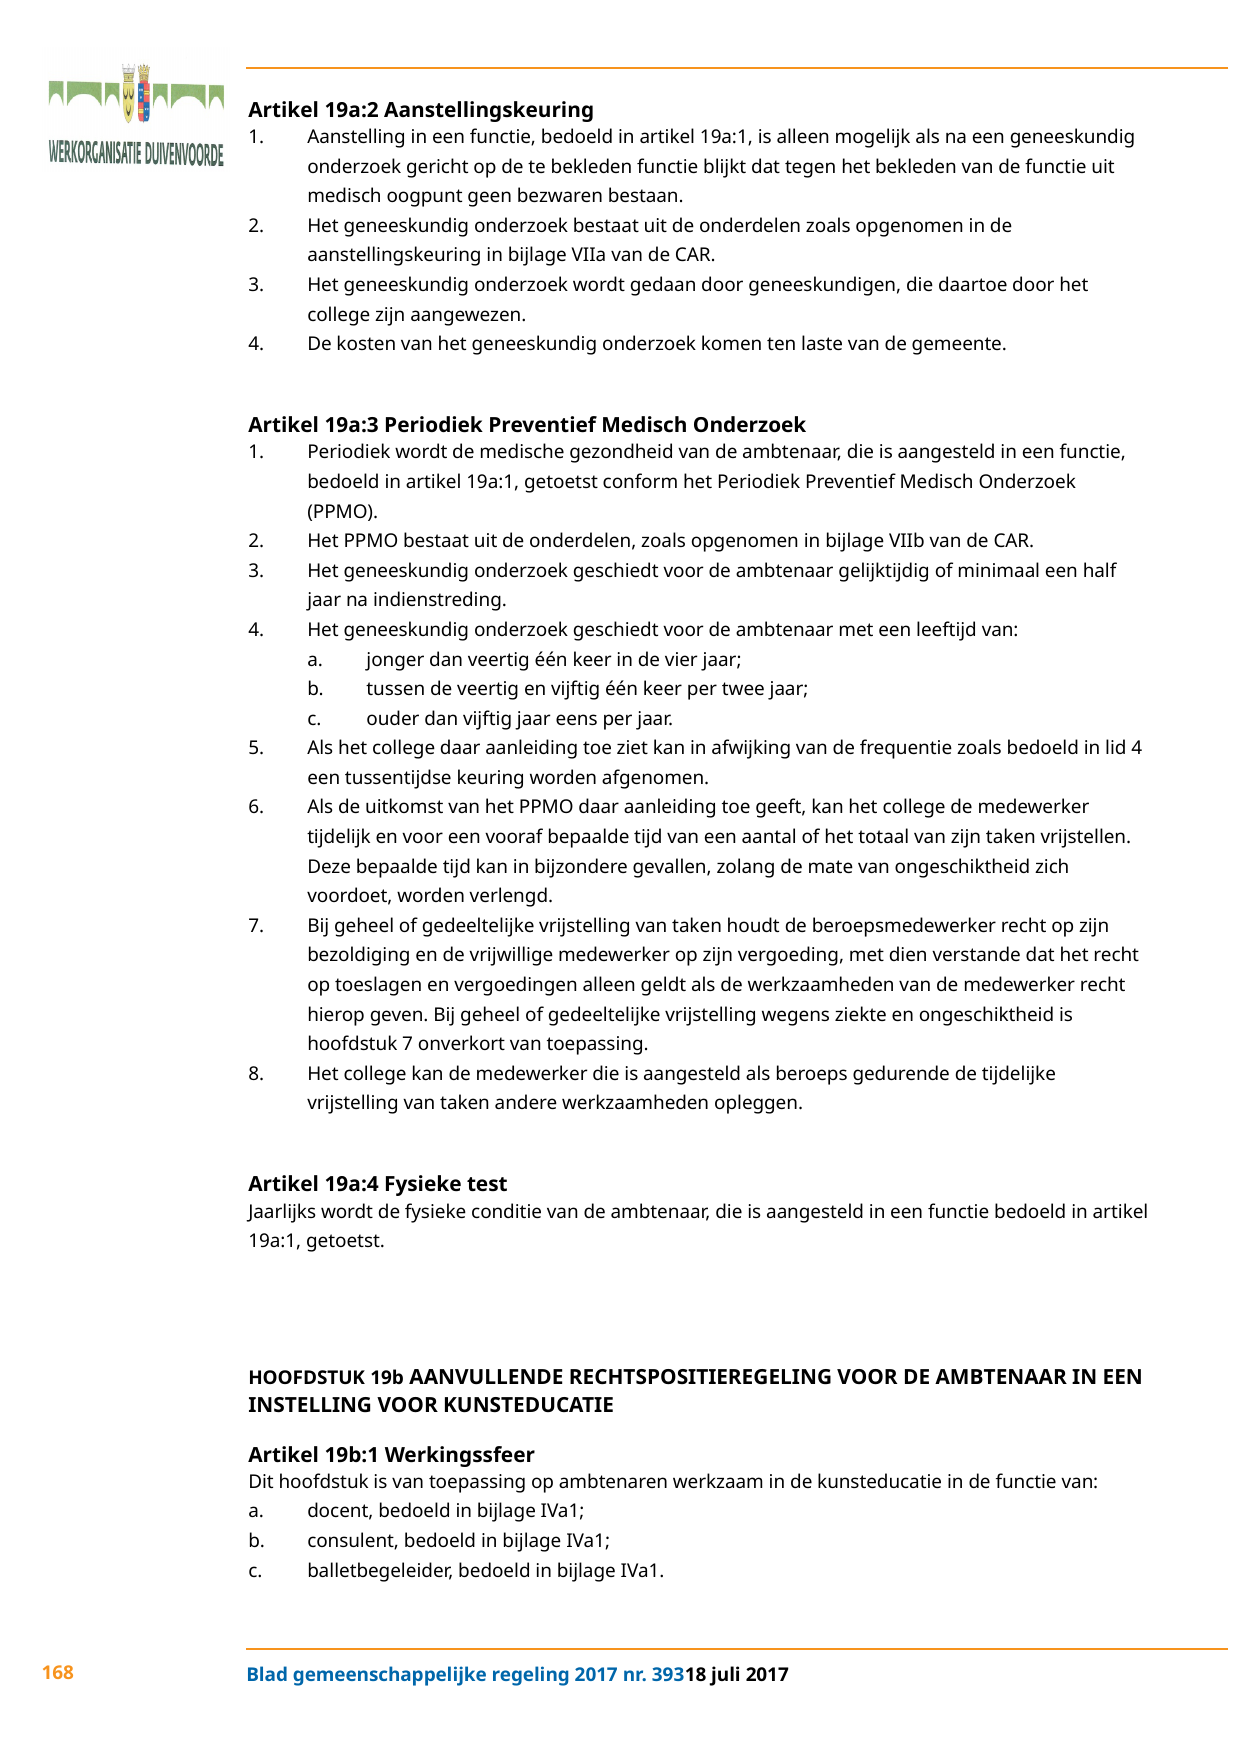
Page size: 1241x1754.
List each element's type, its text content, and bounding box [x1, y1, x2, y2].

list tussen de veertig en vijftig één keer per twee jaar; [307, 675, 1152, 701]
text Dit hoofdstuk is van toepassing op ambtenaren werkzaam in de kunsteducatie in de functie van: [248, 1468, 1152, 1494]
list Het geneeskundig onderzoek wordt gedaan door geneeskundigen, die daartoe door het college zijn aangewezen. [248, 271, 1152, 326]
list docent, bedoeld in bijlage IVa1; [248, 1498, 1152, 1523]
list ouder dan vijftig jaar eens per jaar. [307, 705, 1152, 731]
text Jaarlijks wordt de fysieke conditie van de ambtenaar, die is aangesteld in een functie bedoeld in artikel 19a:1, getoetst. [248, 1198, 1152, 1253]
text Artikel 19a:2 Aanstellingskeuring [248, 95, 1152, 123]
list Aanstelling in een functie, bedoeld in artikel 19a:1, is alleen mogelijk als na een geneeskundig onderzoek gericht op de te bekleden functie blijkt dat tegen het bekleden van de functie uit medisch oogpunt geen bezwaren bestaan. [248, 123, 1152, 208]
list Periodiek wordt de medische gezondheid van de ambtenaar, die is aangesteld in een functie, bedoeld in artikel 19a:1, getoetst conform het Periodiek Preventief Medisch Onderzoek (PPMO). [248, 439, 1152, 524]
list balletbegeleider, bedoeld in bijlage IVa1. [248, 1557, 1152, 1583]
list Het college kan de medewerker die is aangesteld als beroeps gedurende de tijdelijke vrijstelling van taken andere werkzaamheden opleggen. [248, 1060, 1152, 1115]
text Artikel 19b:1 Werkingssfeer [248, 1440, 1152, 1468]
list Als het college daar aanleiding toe ziet kan in afwijking van de frequentie zoals bedoeld in lid 4 een tussentijdse keuring worden afgenomen. [248, 734, 1152, 790]
list De kosten van het geneeskundig onderzoek komen ten laste van de gemeente. [248, 330, 1152, 356]
text HOOFDSTUK 19b AANVULLENDE RECHTSPOSITIEREGELING VOOR DE AMBTENAAR IN EEN INSTELLING VOOR KUNSTEDUCATIE [248, 1362, 1152, 1419]
list jonger dan veertig één keer in de vier jaar; [307, 646, 1152, 672]
text Artikel 19a:4 Fysieke test [248, 1169, 1152, 1198]
list Het PPMO bestaat uit de onderdelen, zoals opgenomen in bijlage VIIb van de CAR. [248, 527, 1152, 553]
list Het geneeskundig onderzoek geschiedt voor de ambtenaar gelijktijdig of minimaal een half jaar na indienstreding. [248, 557, 1152, 612]
list Het geneeskundig onderzoek bestaat uit de onderdelen zoals opgenomen in de aanstellingskeuring in bijlage VIIa van de CAR. [248, 212, 1152, 267]
list Bij geheel of gedeeltelijke vrijstelling van taken houdt de beroepsmedewerker recht op zijn bezoldiging en de vrijwillige medewerker op zijn vergoeding, met dien verstande dat het recht op toeslagen en vergoedingen alleen geldt als de werkzaamheden van de medewerker recht hierop geven. Bij geheel of gedeeltelijke vrijstelling wegens ziekte en ongeschiktheid is hoofdstuk 7 onverkort van toepassing. [248, 912, 1152, 1056]
list Het geneeskundig onderzoek geschiedt voor de ambtenaar met een leeftijd van: [248, 616, 1152, 642]
picture [41, 47, 231, 172]
text Artikel 19a:3 Periodiek Preventief Medisch Onderzoek [248, 410, 1152, 439]
list Als de uitkomst van het PPMO daar aanleiding toe geeft, kan het college de medewerker tijdelijk en voor een vooraf bepaalde tijd van een aantal of het totaal van zijn taken vrijstellen. Deze bepaalde tijd kan in bijzondere gevallen, zolang de mate van ongeschiktheid zich voordoet, worden verlengd. [248, 794, 1152, 908]
list consulent, bedoeld in bijlage IVa1; [248, 1527, 1152, 1553]
